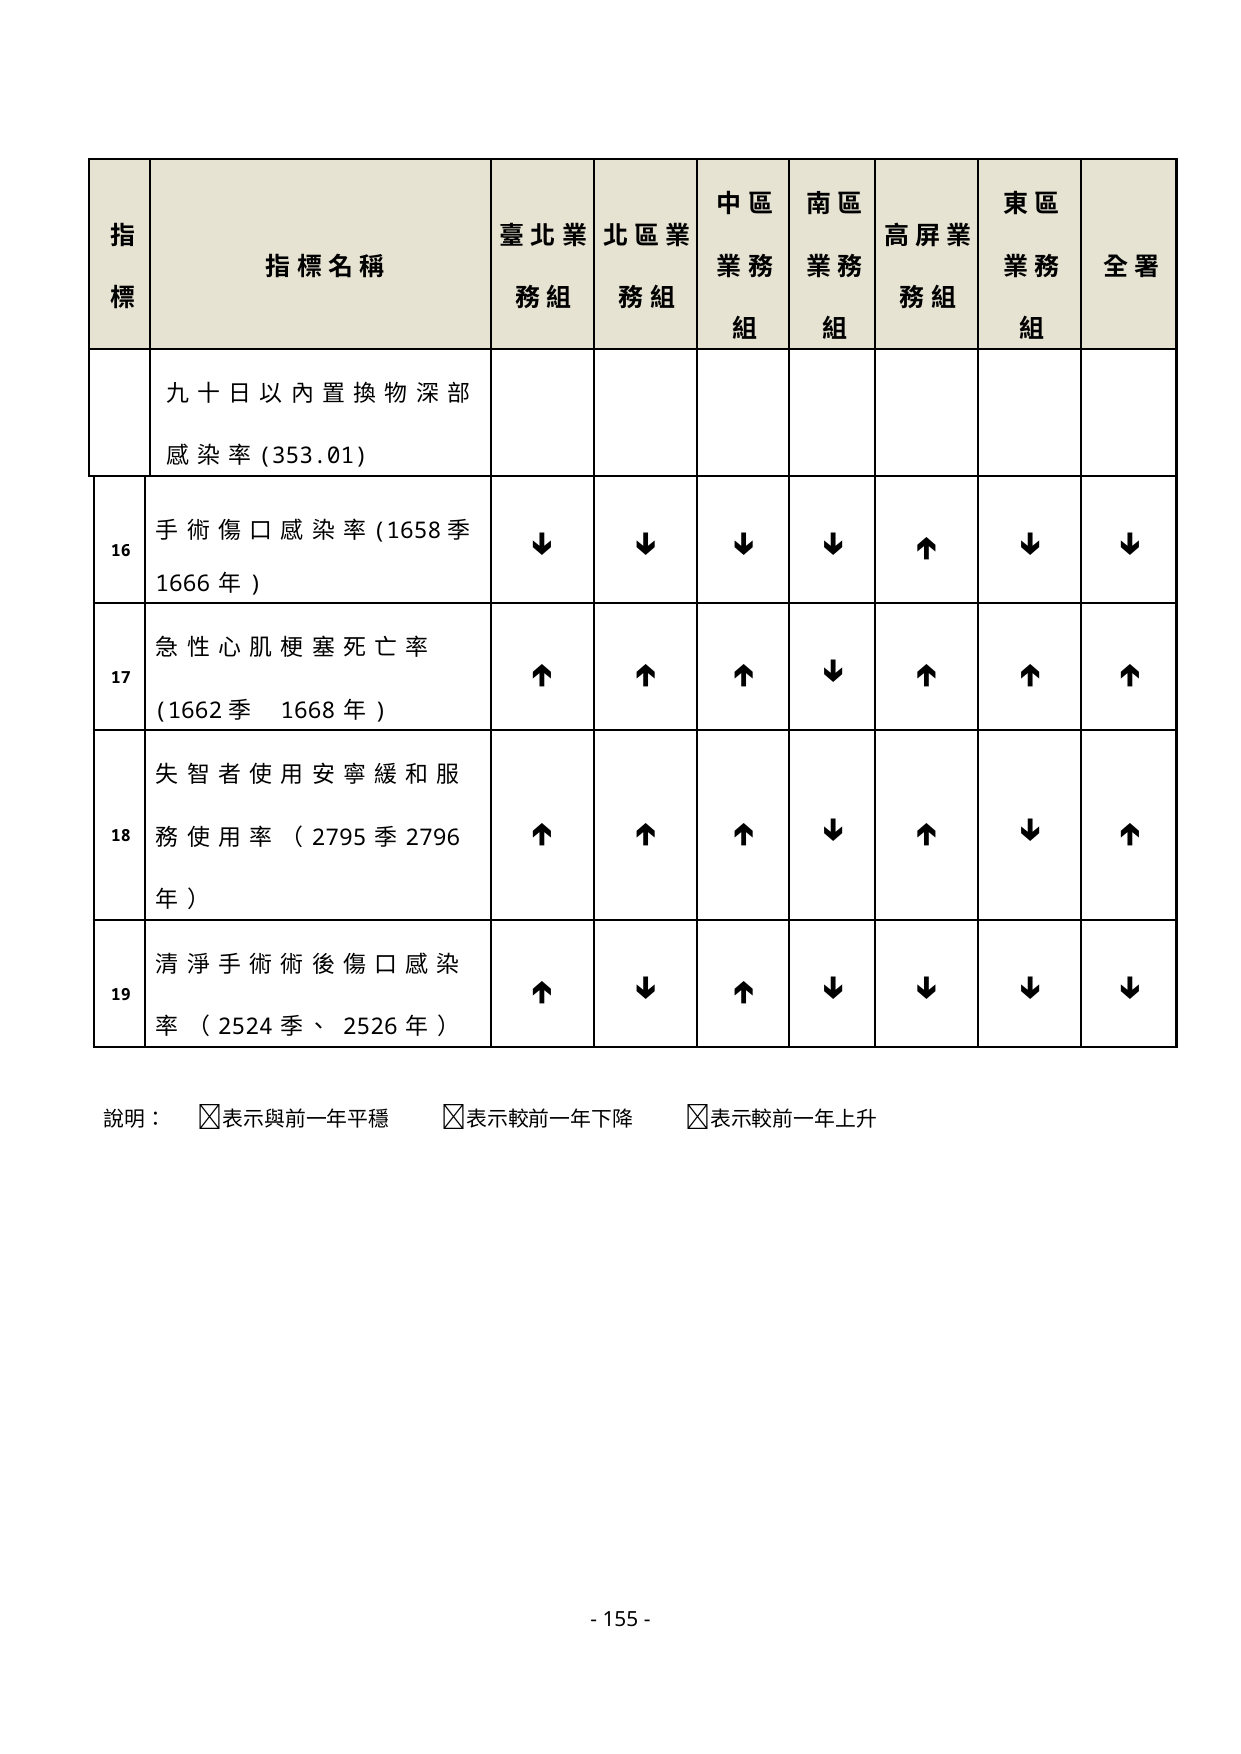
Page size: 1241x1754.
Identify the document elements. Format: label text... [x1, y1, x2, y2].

table_cell 16 [95, 477, 144, 602]
table_header 中區業務組 [698, 160, 788, 348]
table_cell 手術傷口感染率(1658季 1666年) [146, 477, 490, 602]
text 說明： 表示與前一年平穩 表示較前一年下降 表示較前一年上升 [104, 1107, 1084, 1132]
table_cell  [595, 477, 696, 602]
table_cell  [790, 604, 874, 729]
table_cell  [1082, 921, 1175, 1046]
table_cell  [979, 731, 1080, 919]
table_cell  [698, 731, 788, 919]
table_cell  [698, 921, 788, 1046]
table_cell [1082, 350, 1175, 475]
table_cell  [595, 731, 696, 919]
table_cell 17 [95, 604, 144, 729]
table_cell [790, 350, 874, 475]
table_cell  [876, 731, 977, 919]
table_cell  [492, 477, 593, 602]
table_cell 九十日以內置換物深部感染率(353.01) [151, 350, 490, 475]
table_cell  [979, 921, 1080, 1046]
table_cell [89, 477, 93, 602]
table_cell  [595, 604, 696, 729]
table_cell  [790, 921, 874, 1046]
table_cell  [876, 477, 977, 602]
table_header 高屏業務組 [876, 160, 977, 348]
table_header 北區業務組 [595, 160, 696, 348]
table_cell 急性心肌梗塞死亡率(1662季 1668年) [146, 604, 490, 729]
table_cell  [698, 604, 788, 729]
table_cell 18 [95, 731, 144, 919]
table_cell [89, 919, 93, 1046]
table_cell [595, 350, 696, 475]
table_cell  [979, 477, 1080, 602]
table_cell [89, 729, 93, 919]
table_cell  [698, 477, 788, 602]
table_cell  [876, 921, 977, 1046]
table_cell  [979, 604, 1080, 729]
table_cell  [876, 604, 977, 729]
table_cell [89, 602, 93, 729]
table_cell  [492, 731, 593, 919]
table_cell  [790, 477, 874, 602]
table_header 全署 [1082, 160, 1175, 348]
table_cell 19 [95, 921, 144, 1046]
table_header 臺北業務組 [492, 160, 593, 348]
table_cell 清淨手術術後傷口感染率（2524季、2526年） [146, 921, 490, 1046]
table_header 東區業務組 [979, 160, 1080, 348]
table_cell  [492, 604, 593, 729]
table_cell [876, 350, 977, 475]
table_cell  [595, 921, 696, 1046]
table_cell [979, 350, 1080, 475]
table_header 指標名稱 [151, 160, 490, 348]
table_cell  [1082, 731, 1175, 919]
table_cell [90, 350, 149, 475]
table_cell  [790, 731, 874, 919]
table_header 指標 [90, 160, 149, 348]
table_cell [492, 350, 593, 475]
table_cell 失智者使用安寧緩和服務使用率（2795季2796年） [146, 731, 490, 919]
table_cell [698, 350, 788, 475]
table_cell  [1082, 477, 1175, 602]
table_cell  [1082, 604, 1175, 729]
table_cell  [492, 921, 593, 1046]
table_header 南區業務組 [790, 160, 874, 348]
